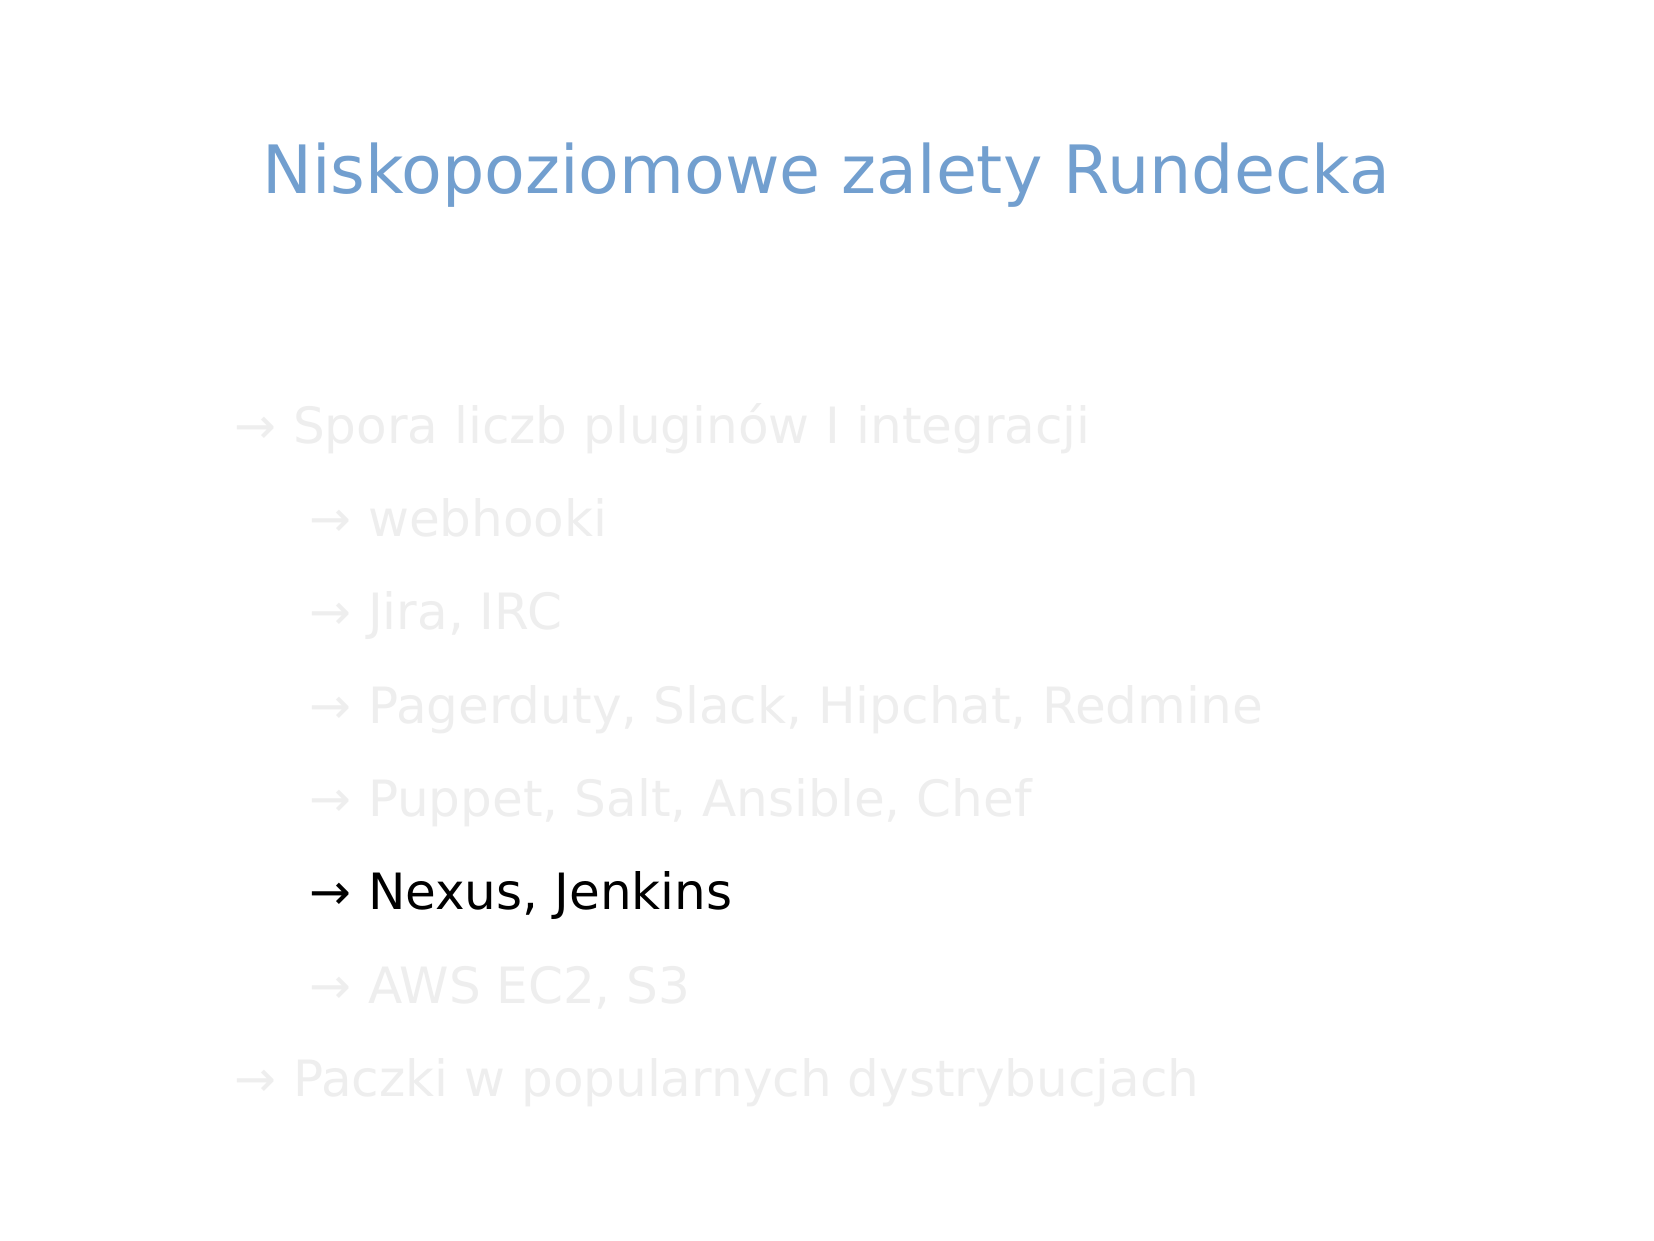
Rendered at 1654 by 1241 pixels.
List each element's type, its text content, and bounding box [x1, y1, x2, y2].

text_box → Spora liczb pluginów I integracji → webhooki → Jira, IRC → Pagerduty, Slack, Hipchat, Redmine → Puppet, Salt, Ansible, Chef → Nexus, Jenkins → AWS EC2, S3 → Paczki w popularnych dystrybucjach [220, 360, 1279, 1087]
text_box Niskopoziomowe zalety Rundecka [247, 123, 1407, 217]
